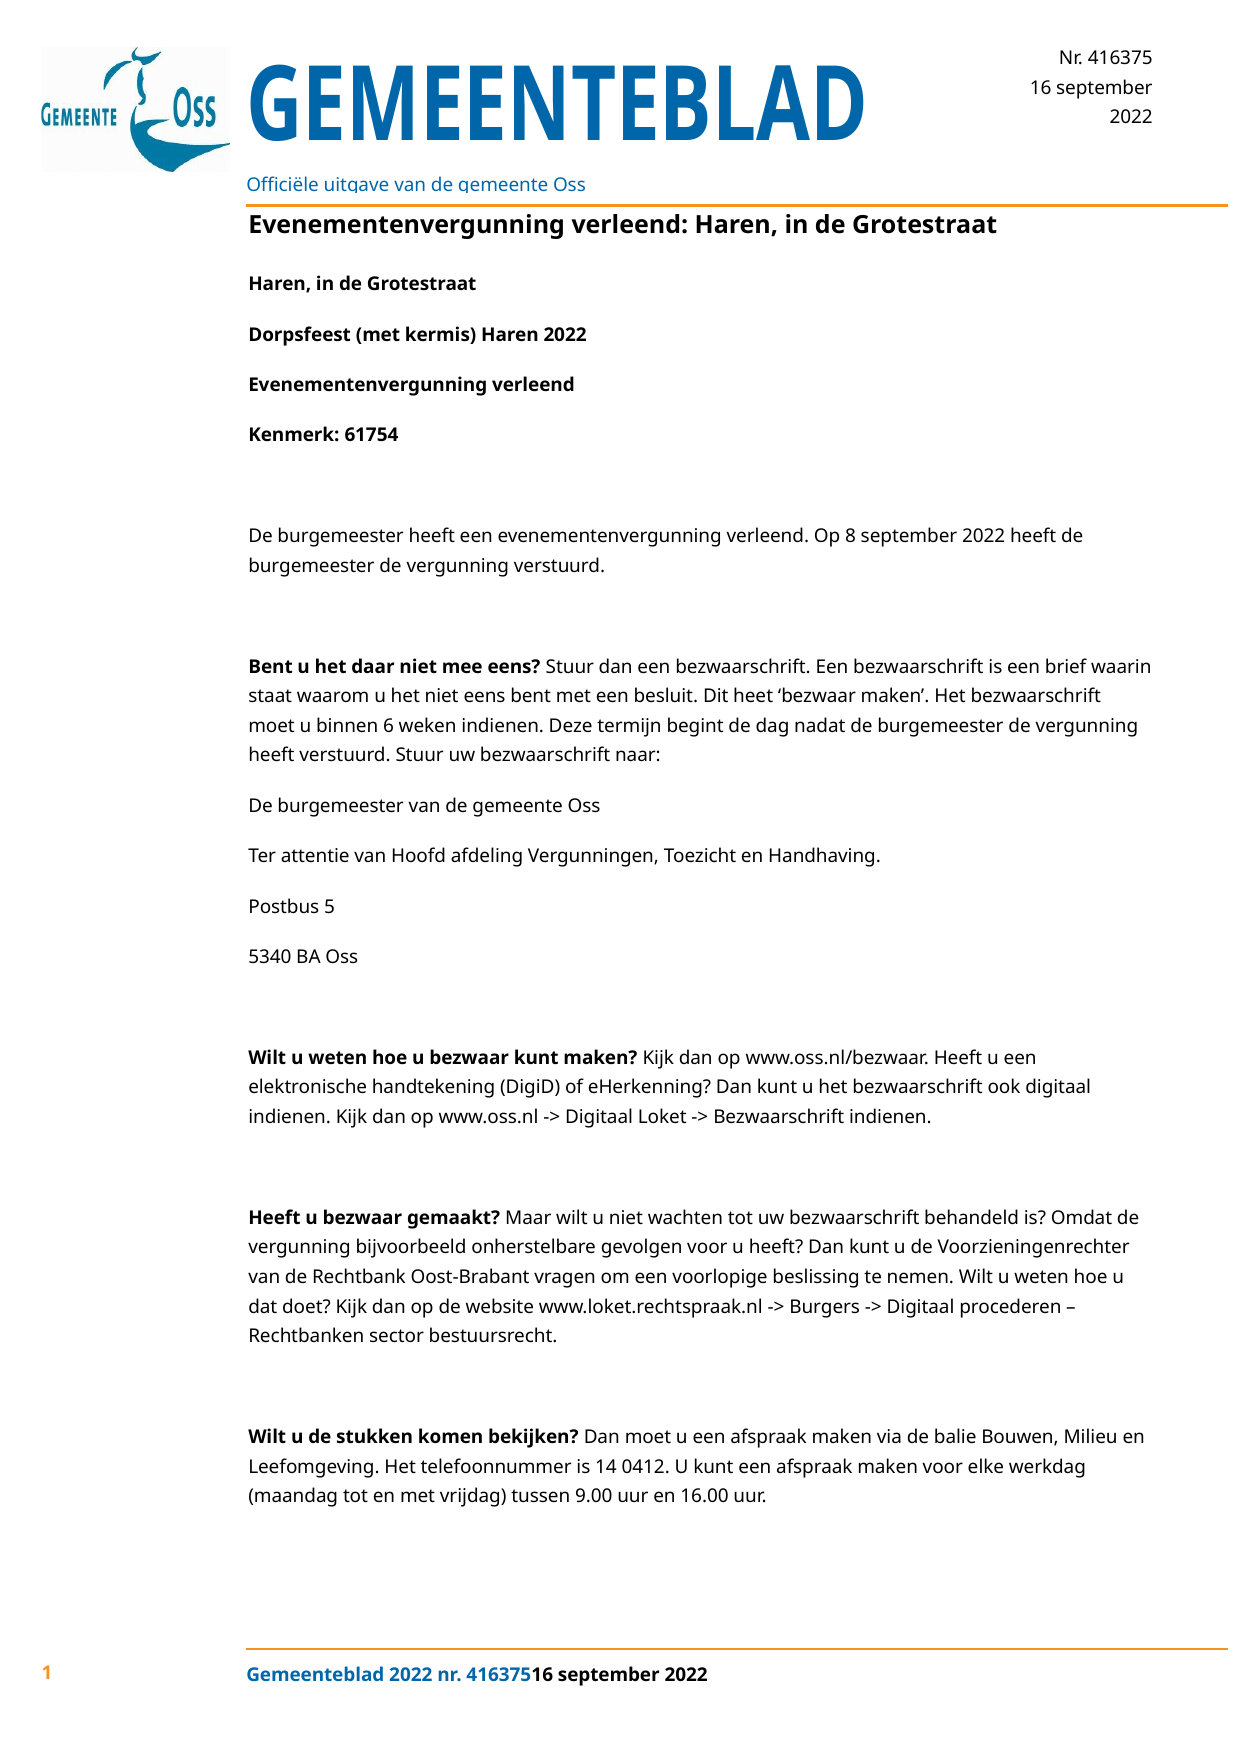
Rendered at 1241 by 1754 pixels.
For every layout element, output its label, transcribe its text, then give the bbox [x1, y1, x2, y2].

picture [41, 47, 231, 172]
text Ter attentie van Hoofd afdeling Vergunningen, Toezicht en Handhaving. [248, 842, 1152, 868]
text Bent u het daar niet mee eens? Stuur dan een bezwaarschrift. Een bezwaarschrift is een brief waarin staat waarom u het niet eens bent met een besluit. Dit heet ‘bezwaar maken’. Het bezwaarschrift moet u binnen 6 weken indienen. Deze termijn begint de dag nadat de burgemeester de vergunning heeft verstuurd. Stuur uw bezwaarschrift naar: [248, 653, 1152, 767]
text Heeft u bezwaar gemaakt? Maar wilt u niet wachten tot uw bezwaarschrift behandeld is? Omdat de vergunning bijvoorbeeld onherstelbare gevolgen voor u heeft? Dan kunt u de Voorzieningenrechter van de Rechtbank Oost-Brabant vragen om een voorlopige beslissing te nemen. Wilt u weten hoe u dat doet? Kijk dan op de website www.loket.rechtspraak.nl -> Burgers -> Digitaal procederen – Rechtbanken sector bestuursrecht. [248, 1204, 1152, 1348]
text Postbus 5 [248, 893, 1152, 918]
text Kenmerk: 61754 [248, 422, 1152, 447]
text Wilt u weten hoe u bezwaar kunt maken? Kijk dan op www.oss.nl/bezwaar. Heeft u een elektronische handtekening (DigiD) of eHerkenning? Dan kunt u het bezwaarschrift ook digitaal indienen. Kijk dan op www.oss.nl -> Digitaal Loket -> Bezwaarschrift indienen. [248, 1044, 1152, 1129]
text Wilt u de stukken komen bekijken? Dan moet u een afspraak maken via de balie Bouwen, Milieu en Leefomgeving. Het telefoonnummer is 14 0412. U kunt een afspraak maken voor elke werkdag (maandag tot en met vrijdag) tussen 9.00 uur en 16.00 uur. [248, 1423, 1152, 1508]
text Evenementenvergunning verleend: Haren, in de Grotestraat [248, 207, 1152, 241]
text De burgemeester van de gemeente Oss [248, 792, 1152, 818]
text Haren, in de Grotestraat [248, 270, 1152, 296]
text Dorpsfeest (met kermis) Haren 2022 [248, 321, 1152, 346]
text 5340 BA Oss [248, 943, 1152, 969]
text Evenementenvergunning verleend [248, 371, 1152, 397]
text De burgemeester heeft een evenementenvergunning verleend. Op 8 september 2022 heeft de burgemeester de vergunning verstuurd. [248, 522, 1152, 578]
